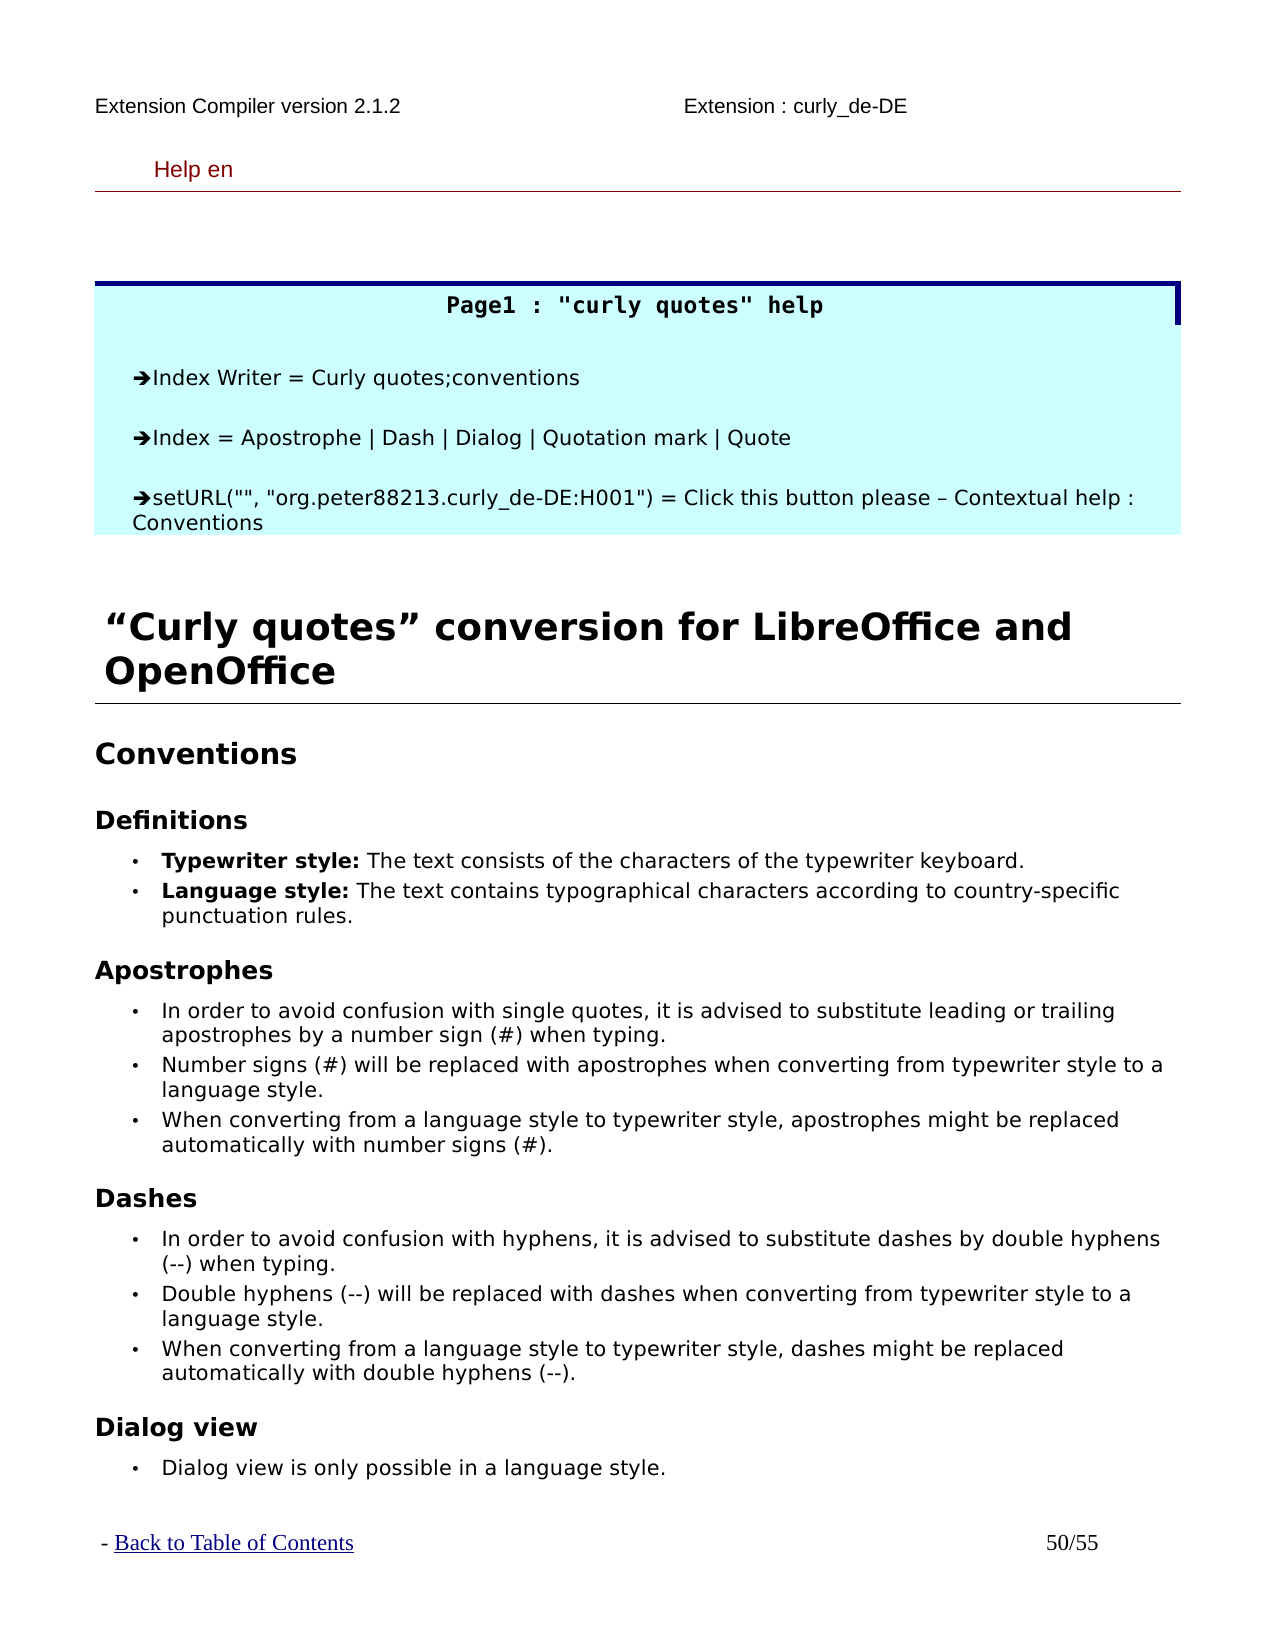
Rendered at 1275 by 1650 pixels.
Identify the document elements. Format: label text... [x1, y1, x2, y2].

text Page1 : "curly quotes" help [94, 282, 1175, 325]
list setURL("", "org.peter88213.curly_de-DE:H001") = Click this button please – Contextual help : Conventions [94, 486, 1181, 535]
list Typewriter style: The text consists of the characters of the typewriter keyboard. [132, 849, 1181, 873]
text Help en [94, 147, 1181, 192]
list When converting from a language style to typewriter style, apostrophes might be replaced automatically with number signs (#). [132, 1108, 1181, 1157]
list Number signs (#) will be replaced with apostrophes when converting from typewriter style to a language style. [132, 1053, 1181, 1102]
text Dialog view [94, 1413, 1181, 1442]
text Conventions [94, 737, 1181, 771]
list In order to avoid confusion with hyphens, it is advised to substitute dashes by double hyphens (--) when typing. [132, 1227, 1181, 1276]
list Language style: The text contains typographical characters according to country-specific punctuation rules. [132, 879, 1181, 928]
list When converting from a language style to typewriter style, dashes might be replaced automatically with double hyphens (--). [132, 1337, 1181, 1386]
list In order to avoid confusion with single quotes, it is advised to substitute leading or trailing apostrophes by a number sign (#) when typing. [132, 998, 1181, 1047]
text “Curly quotes” conversion for LibreOffice and OpenOffice [94, 596, 1181, 703]
list Dialog view is only possible in a language style. [132, 1456, 1181, 1481]
list Index Writer = Curly quotes;conventions [94, 366, 1181, 391]
list Index = Apostrophe | Dash | Dialog | Quotation mark | Quote [94, 426, 1181, 451]
text Apostrophes [94, 956, 1181, 985]
list Double hyphens (--) will be replaced with dashes when converting from typewriter style to a language style. [132, 1282, 1181, 1331]
text Definitions [94, 807, 1181, 836]
text Dashes [94, 1185, 1181, 1214]
